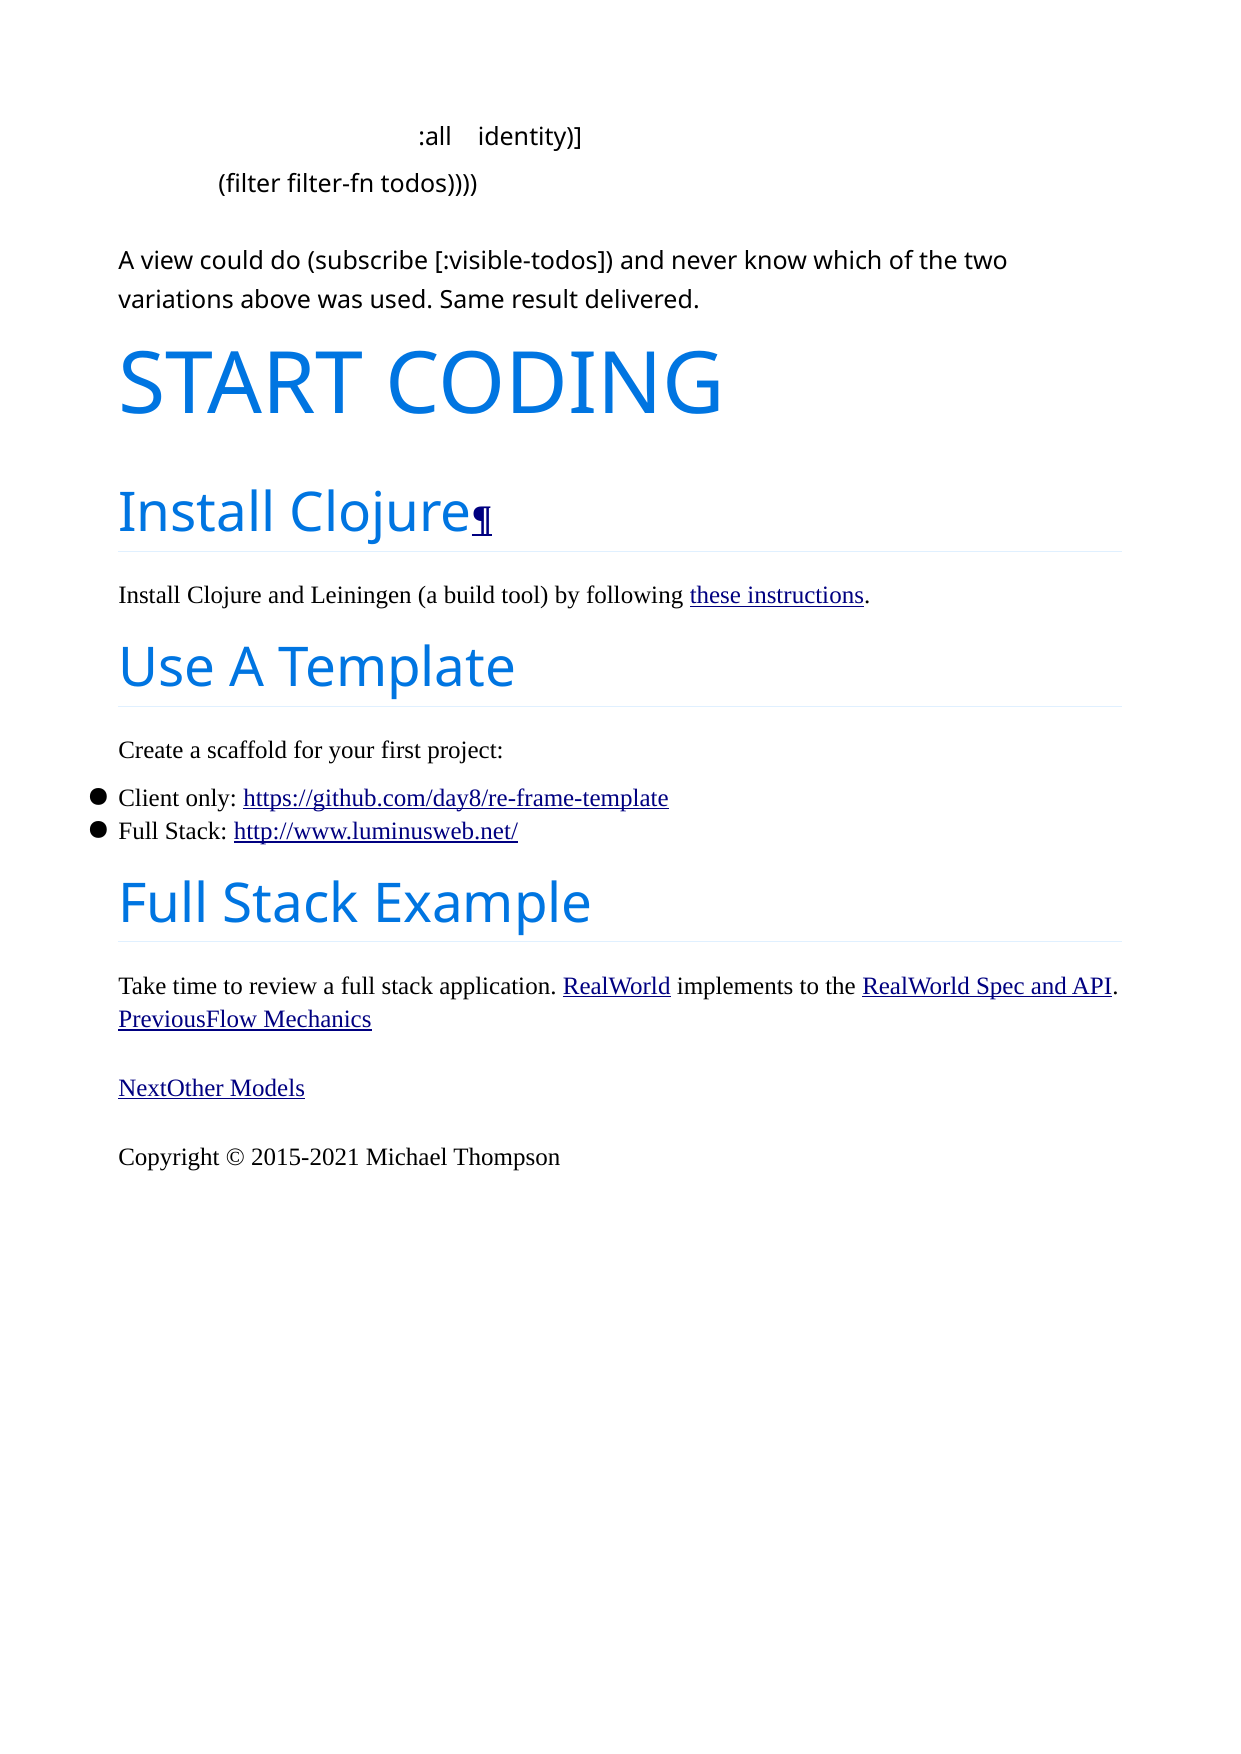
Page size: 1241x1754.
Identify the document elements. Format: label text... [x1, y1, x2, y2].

text :all identity)] [118, 118, 1122, 152]
subtitle Install Clojure¶ [118, 473, 1122, 551]
text Install Clojure and Leiningen (a build tool) by following these instructions. [118, 581, 1122, 609]
subtitle Full Stack Example [118, 864, 1122, 941]
subtitle START CODING [118, 321, 1122, 438]
text Copyright © 2015-2021 Michael Thompson [118, 1142, 1122, 1171]
text A view could do (subscribe [:visible-todos]) and never know which of the two variations above was used. Same result delivered. [118, 243, 1122, 316]
text Take time to review a full stack application. RealWorld implements to the RealWorld Spec and API. [118, 971, 1122, 1000]
list Client only: https://github.com/day8/re-frame-template [118, 783, 1122, 812]
text PreviousFlow Mechanics [118, 1004, 1122, 1033]
text NextOther Models [118, 1073, 1122, 1102]
subtitle Use A Template [118, 628, 1122, 706]
list Full Stack: http://www.luminusweb.net/ [118, 816, 1122, 845]
text (filter filter-fn todos)))) [118, 166, 1122, 200]
text Create a scaffold for your first project: [118, 736, 1122, 764]
